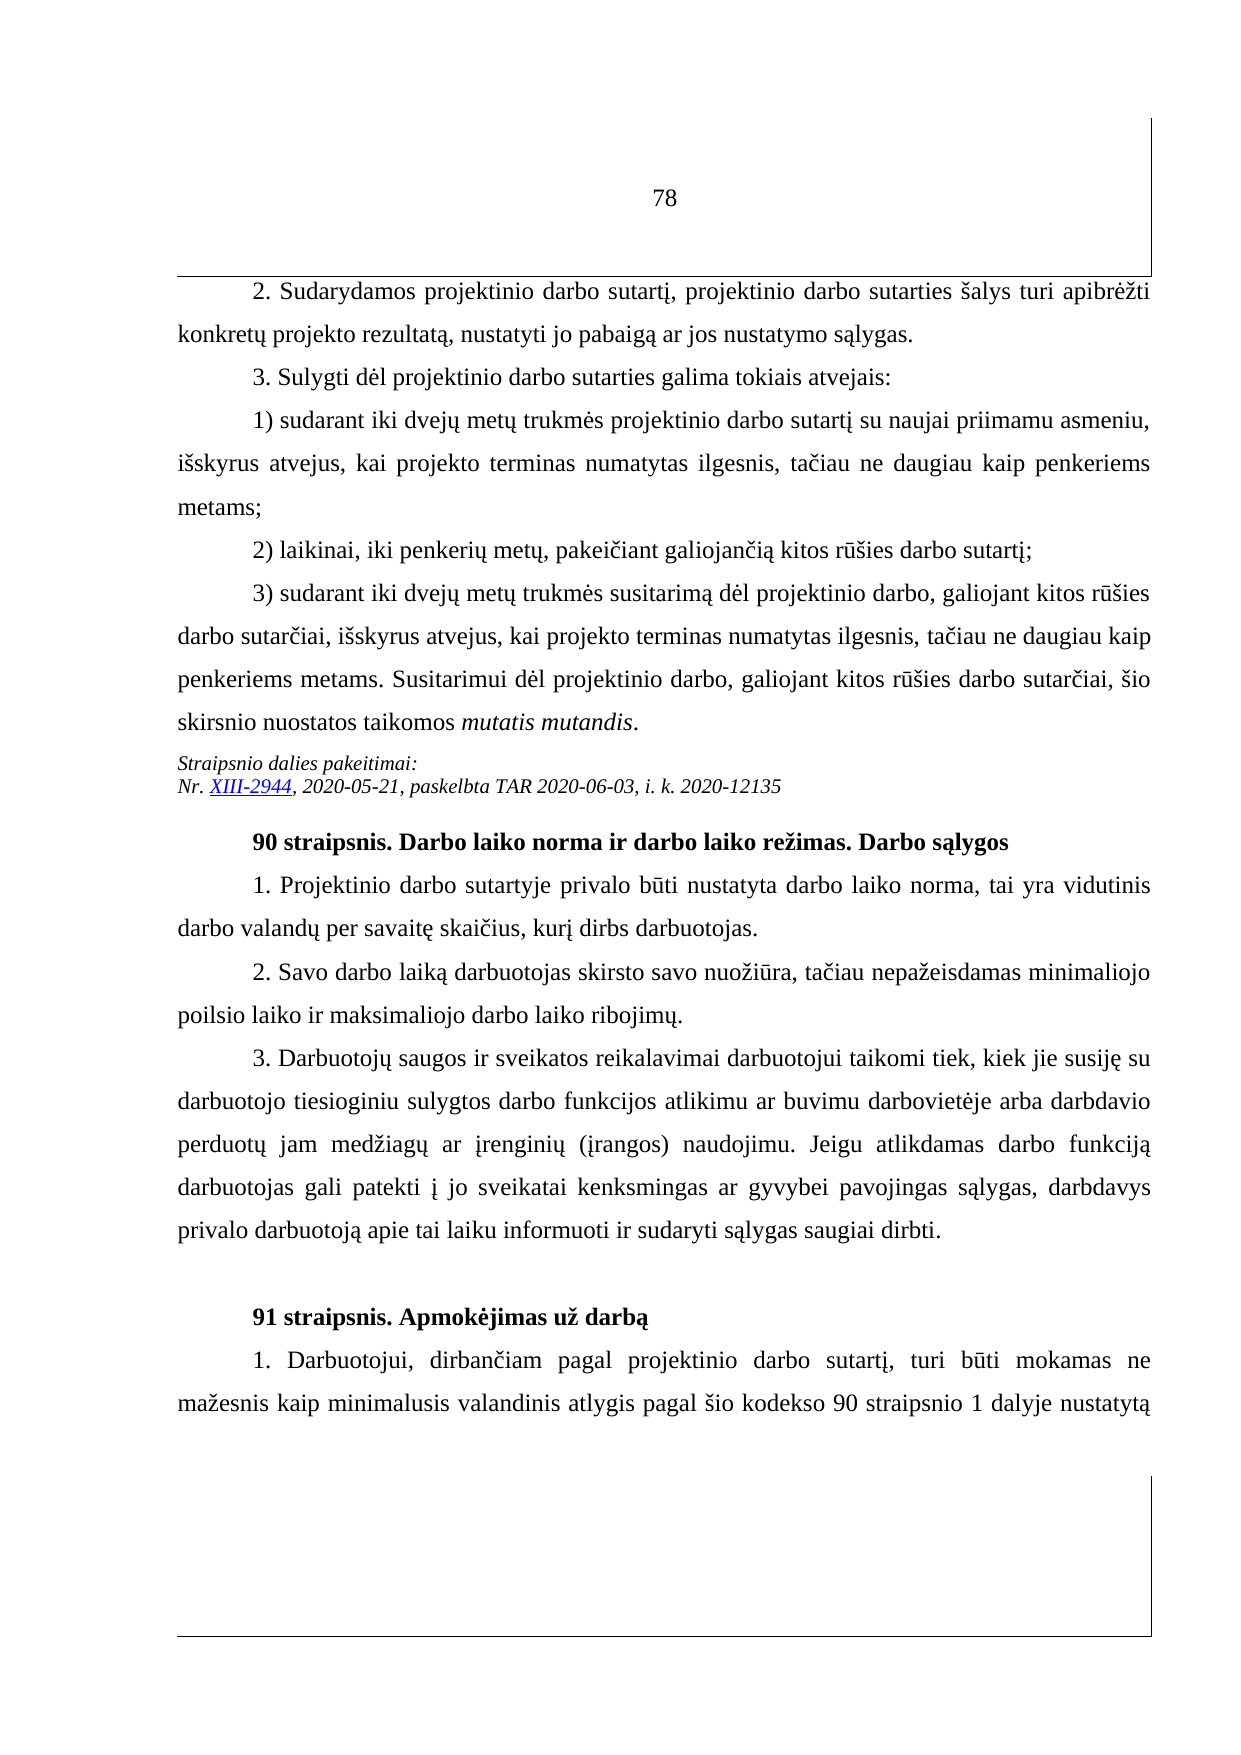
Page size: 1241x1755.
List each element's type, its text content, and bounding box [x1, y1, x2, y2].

text 3. Sulygti dėl projektinio darbo sutarties galima tokiais atvejais: [177, 362, 1152, 391]
subtitle 90 straipsnis. Darbo laiko norma ir darbo laiko režimas. Darbo sąlygos [177, 827, 1152, 856]
text 2) laikinai, iki penkerių metų, pakeičiant galiojančią kitos rūšies darbo sutartį; [177, 535, 1152, 563]
text 2. Savo darbo laiką darbuotojas skirsto savo nuožiūra, tačiau nepažeisdamas minimaliojo poilsio laiko ir maksimaliojo darbo laiko ribojimų. [177, 957, 1152, 1028]
text 1. Projektinio darbo sutartyje privalo būti nustatyta darbo laiko norma, tai yra vidutinis darbo valandų per savaitę skaičius, kurį dirbs darbuotojas. [177, 870, 1152, 942]
text Nr. XIII-2944, 2020-05-21, paskelbta TAR 2020-06-03, i. k. 2020-12135 [177, 774, 1152, 798]
text 2. Sudarydamos projektinio darbo sutartį, projektinio darbo sutarties šalys turi apibrėžti konkretų projekto rezultatą, nustatyti jo pabaigą ar jos nustatymo sąlygas. [177, 276, 1152, 348]
text 1. Darbuotojui, dirbančiam pagal projektinio darbo sutartį, turi būti mokamas ne mažesnis kaip minimalusis valandinis atlygis pagal šio kodekso 90 straipsnio 1 dalyje nustatytą [177, 1345, 1152, 1417]
text 3. Darbuotojų saugos ir sveikatos reikalavimai darbuotojui taikomi tiek, kiek jie susiję su darbuotojo tiesioginiu sulygtos darbo funkcijos atlikimu ar buvimu darbovietėje arba darbdavio perduotų jam medžiagų ar įrenginių (įrangos) naudojimu. Jeigu atlikdamas darbo funkciją darbuotojas gali patekti į jo sveikatai kenksmingas ar gyvybei pavojingas sąlygas, darbdavys privalo darbuotoją apie tai laiku informuoti ir sudaryti sąlygas saugiai dirbti. [177, 1043, 1152, 1244]
text 3) sudarant iki dvejų metų trukmės susitarimą dėl projektinio darbo, galiojant kitos rūšies darbo sutarčiai, išskyrus atvejus, kai projekto terminas numatytas ilgesnis, tačiau ne daugiau kaip penkeriems metams. Susitarimui dėl projektinio darbo, galiojant kitos rūšies darbo sutarčiai, šio skirsnio nuostatos taikomos mutatis mutandis. [177, 578, 1152, 736]
subtitle 91 straipsnis. Apmokėjimas už darbą [177, 1302, 1152, 1330]
text Straipsnio dalies pakeitimai: [177, 750, 1152, 774]
text 1) sudarant iki dvejų metų trukmės projektinio darbo sutartį su naujai priimamu asmeniu, išskyrus atvejus, kai projekto terminas numatytas ilgesnis, tačiau ne daugiau kaip penkeriems metams; [177, 405, 1152, 520]
